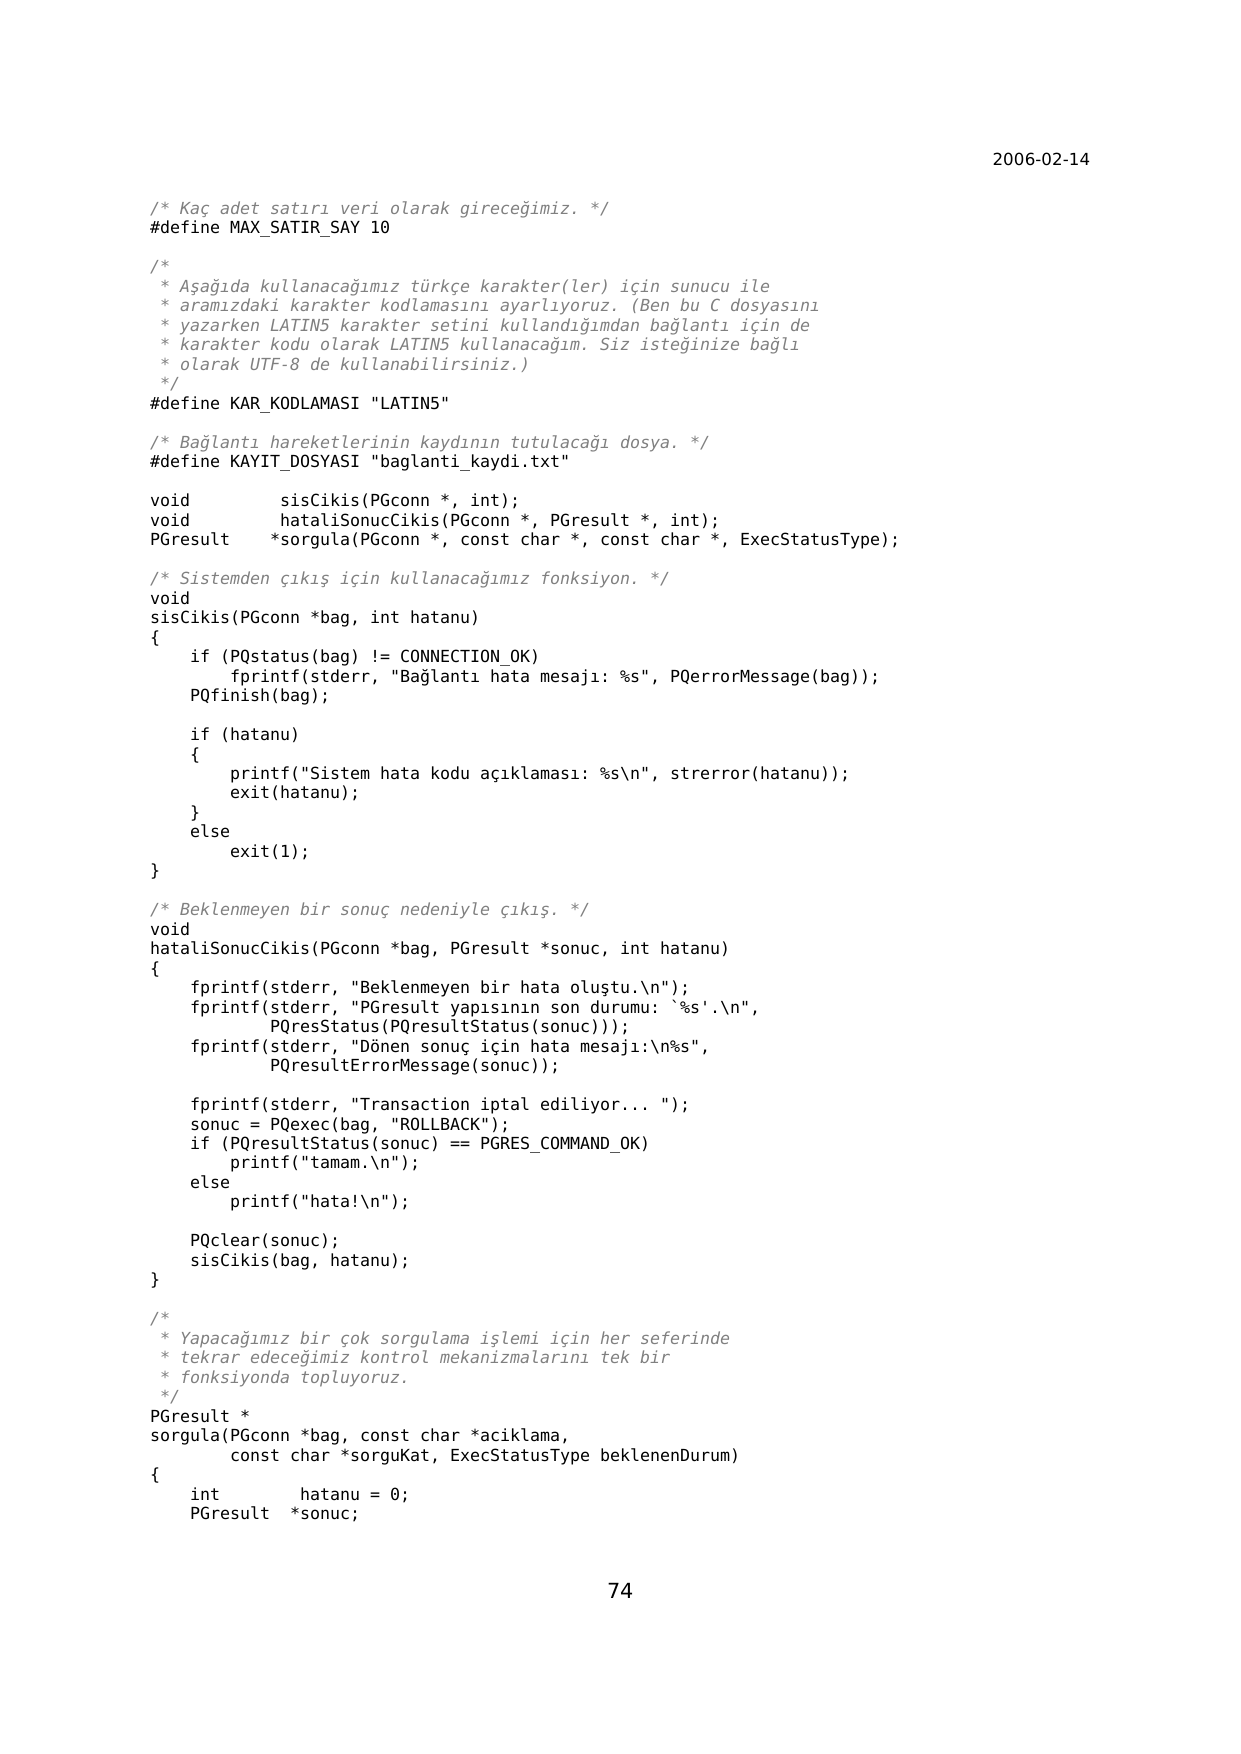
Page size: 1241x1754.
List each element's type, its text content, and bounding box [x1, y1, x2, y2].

text #define MAX_SATIR_SAY 10 [150, 218, 1090, 238]
text sisCikis(PGconn *bag, int hatanu) [150, 608, 1090, 627]
text fprintf(stderr, "PGresult yapısının son durumu: `%s'.\n", [150, 998, 1090, 1017]
text PQresultErrorMessage(sonuc)); [150, 1056, 1090, 1076]
text * fonksiyonda topluyoruz. [150, 1368, 1090, 1387]
text sonuc = PQexec(bag, "ROLLBACK"); [150, 1114, 1090, 1134]
text else [150, 1173, 1090, 1192]
text printf("tamam.\n"); [150, 1153, 1090, 1173]
text /* [150, 1309, 1090, 1329]
text * aramızdaki karakter kodlamasını ayarlıyoruz. (Ben bu C dosyasını [150, 296, 1090, 316]
text fprintf(stderr, "Transaction iptal ediliyor... "); [150, 1095, 1090, 1114]
text PGresult * [150, 1407, 1090, 1426]
text * tekrar edeceğimiz kontrol mekanizmalarını tek bir [150, 1348, 1090, 1368]
text printf("Sistem hata kodu açıklaması: %s\n", strerror(hatanu)); [150, 764, 1090, 783]
text * Yapacağımız bir çok sorgulama işlemi için her seferinde [150, 1329, 1090, 1348]
text #define KAYIT_DOSYASI "baglanti_kaydi.txt" [150, 452, 1090, 472]
text PGresult *sorgula(PGconn *, const char *, const char *, ExecStatusType); [150, 530, 1090, 549]
text { [150, 744, 1090, 764]
text fprintf(stderr, "Beklenmeyen bir hata oluştu.\n"); [150, 978, 1090, 998]
text #define KAR_KODLAMASI "LATIN5" [150, 394, 1090, 413]
text /* Sistemden çıkış için kullanacağımız fonksiyon. */ [150, 569, 1090, 588]
text * Aşağıda kullanacağımız türkçe karakter(ler) için sunucu ile [150, 277, 1090, 296]
text PGresult *sonuc; [150, 1504, 1090, 1523]
text if (PQstatus(bag) != CONNECTION_OK) [150, 647, 1090, 666]
text void [150, 920, 1090, 939]
text } [150, 861, 1090, 881]
text sisCikis(bag, hatanu); [150, 1251, 1090, 1270]
text else [150, 822, 1090, 842]
text PQfinish(bag); [150, 686, 1090, 705]
text } [150, 803, 1090, 822]
text if (PQresultStatus(sonuc) == PGRES_COMMAND_OK) [150, 1134, 1090, 1153]
text void hataliSonucCikis(PGconn *, PGresult *, int); [150, 511, 1090, 530]
text { [150, 627, 1090, 647]
text * karakter kodu olarak LATIN5 kullanacağım. Siz isteğinize bağlı [150, 335, 1090, 355]
text sorgula(PGconn *bag, const char *aciklama, [150, 1426, 1090, 1446]
text printf("hata!\n"); [150, 1192, 1090, 1212]
text * olarak UTF-8 de kullanabilirsiniz.) [150, 355, 1090, 374]
text void [150, 588, 1090, 608]
text hataliSonucCikis(PGconn *bag, PGresult *sonuc, int hatanu) [150, 939, 1090, 959]
text /* Kaç adet satırı veri olarak gireceğimiz. */ [150, 199, 1090, 218]
text { [150, 1465, 1090, 1484]
text int hatanu = 0; [150, 1484, 1090, 1504]
text */ [150, 1387, 1090, 1407]
text } [150, 1270, 1090, 1290]
text /* Bağlantı hareketlerinin kaydının tutulacağı dosya. */ [150, 433, 1090, 452]
text PQresStatus(PQresultStatus(sonuc))); [150, 1017, 1090, 1037]
text exit(1); [150, 842, 1090, 861]
text if (hatanu) [150, 725, 1090, 744]
text PQclear(sonuc); [150, 1231, 1090, 1251]
text void sisCikis(PGconn *, int); [150, 491, 1090, 511]
text /* Beklenmeyen bir sonuç nedeniyle çıkış. */ [150, 900, 1090, 920]
text fprintf(stderr, "Bağlantı hata mesajı: %s", PQerrorMessage(bag)); [150, 666, 1090, 686]
text /* [150, 257, 1090, 277]
text * yazarken LATIN5 karakter setini kullandığımdan bağlantı için de [150, 316, 1090, 335]
text fprintf(stderr, "Dönen sonuç için hata mesajı:\n%s", [150, 1037, 1090, 1056]
text const char *sorguKat, ExecStatusType beklenenDurum) [150, 1446, 1090, 1465]
text { [150, 959, 1090, 978]
text */ [150, 374, 1090, 394]
text exit(hatanu); [150, 783, 1090, 803]
